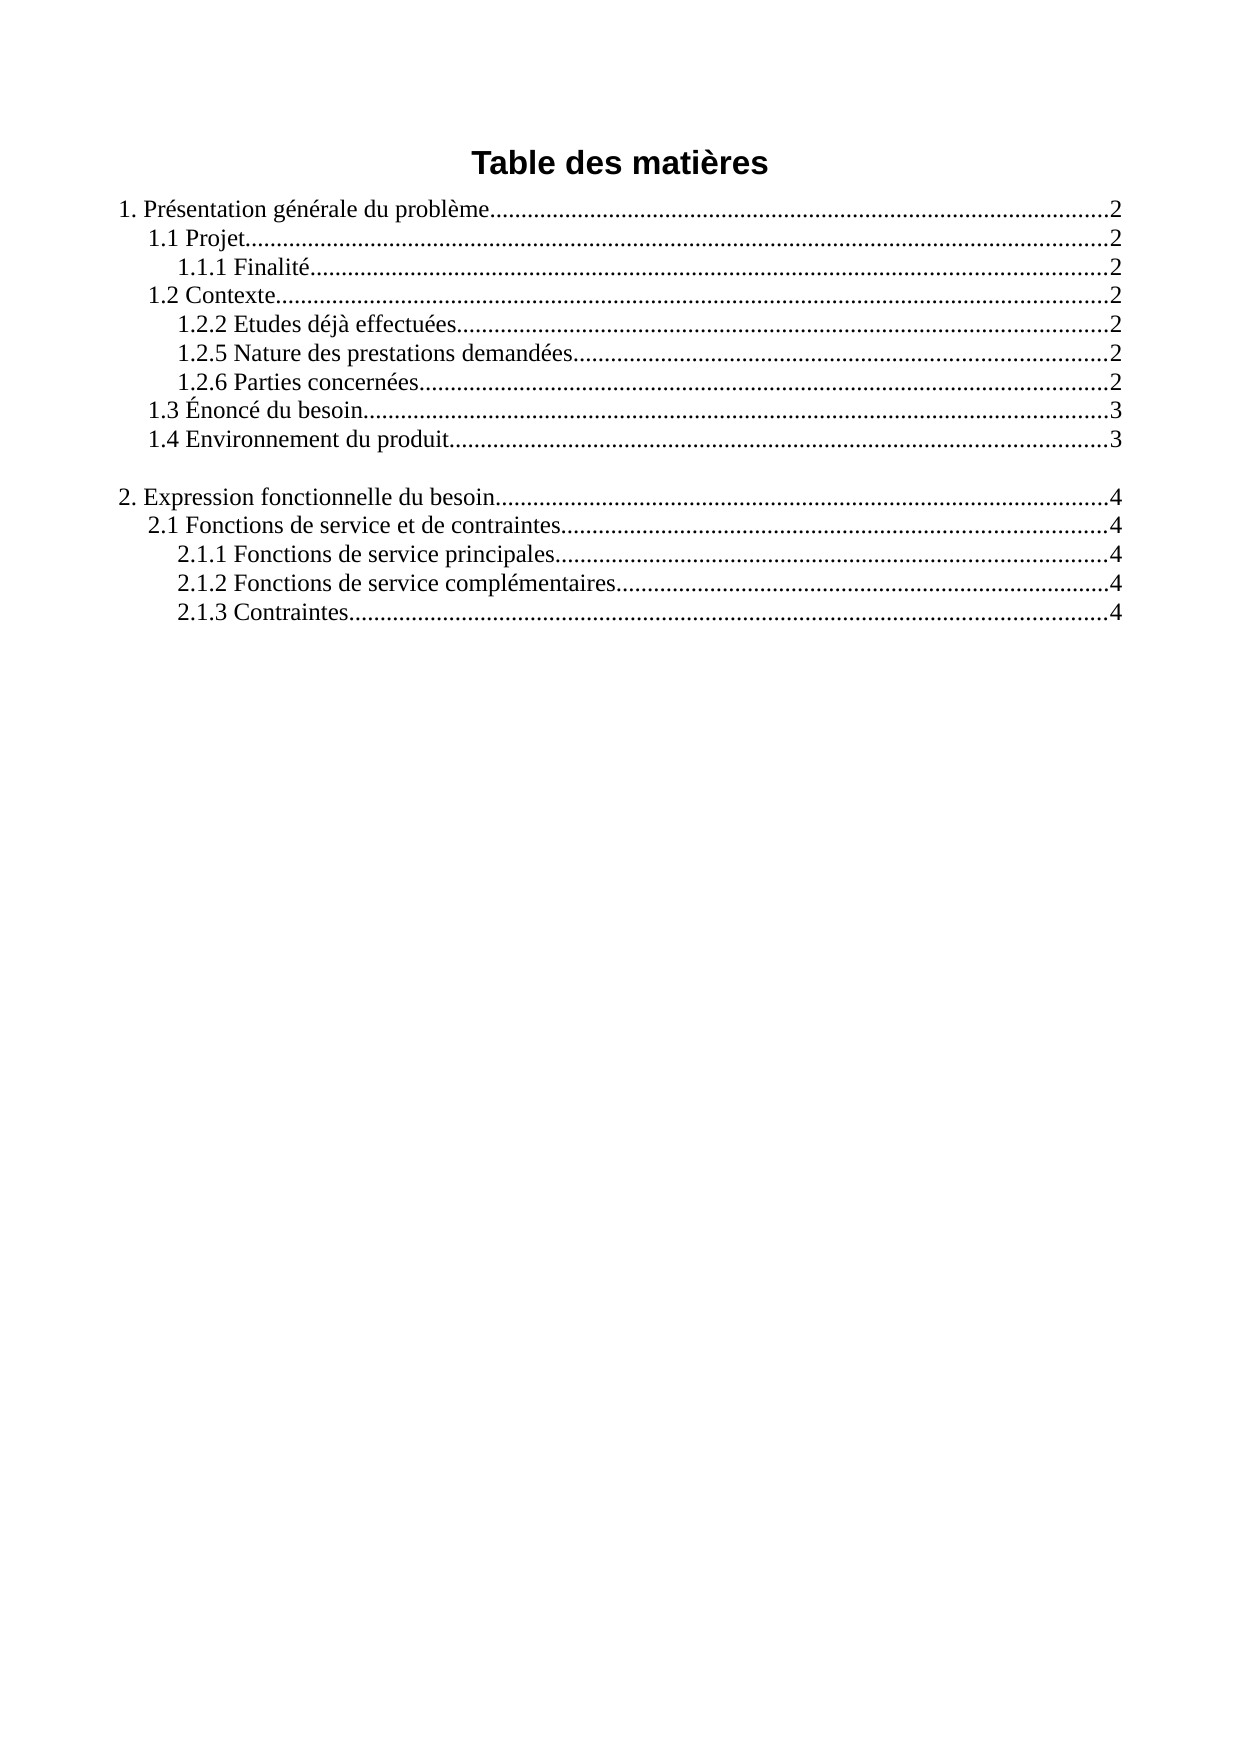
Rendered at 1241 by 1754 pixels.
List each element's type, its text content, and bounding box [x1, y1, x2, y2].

text 1.2.2 Etudes déjà effectuées 2 [177, 309, 1122, 338]
subtitle Table des matières [118, 143, 1122, 182]
text 1.3 Énoncé du besoin 3 [148, 395, 1122, 424]
text 2. Expression fonctionnelle du besoin 4 [118, 482, 1122, 510]
text 2.1.3 Contraintes 4 [177, 597, 1122, 625]
text 2.1.1 Fonctions de service principales 4 [177, 539, 1122, 568]
text 1.2.5 Nature des prestations demandées 2 [177, 338, 1122, 367]
text 1.4 Environnement du produit 3 [148, 424, 1122, 453]
text 2.1.2 Fonctions de service complémentaires 4 [177, 568, 1122, 597]
text 1. Présentation générale du problème 2 [118, 194, 1122, 223]
text 1.2 Contexte 2 [148, 280, 1122, 309]
text 1.2.6 Parties concernées 2 [177, 367, 1122, 395]
text 1.1.1 Finalité 2 [177, 252, 1122, 280]
text 2.1 Fonctions de service et de contraintes 4 [148, 510, 1122, 539]
text 1.1 Projet 2 [148, 223, 1122, 252]
